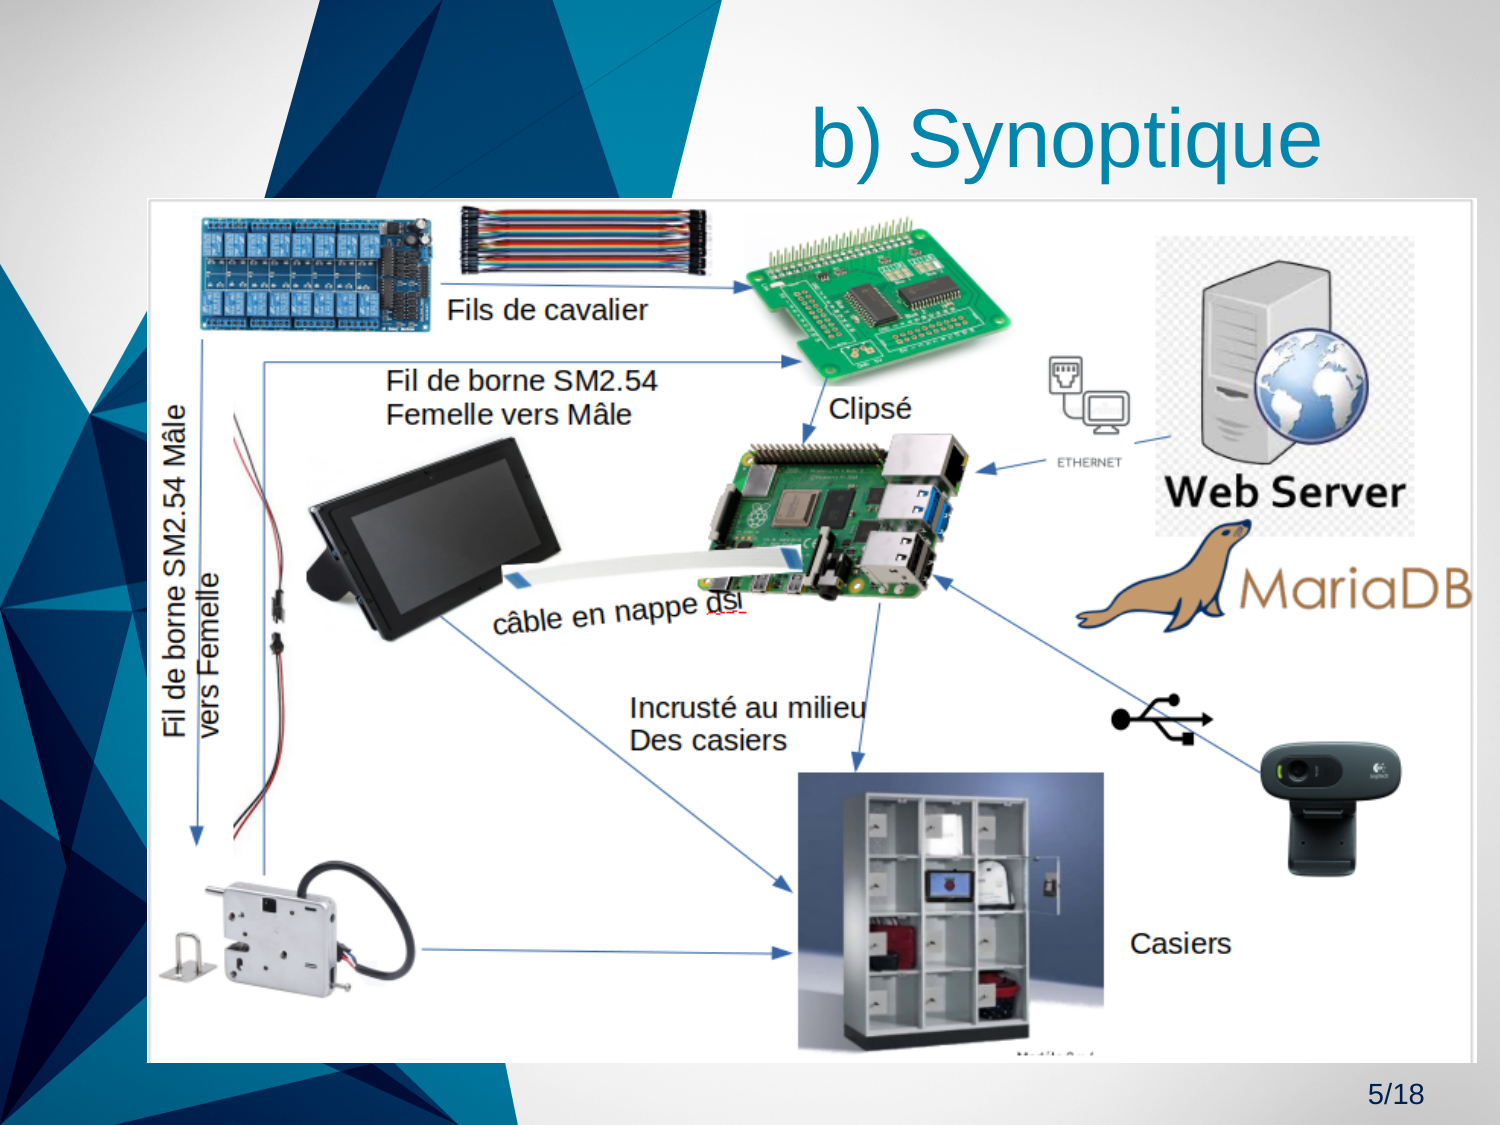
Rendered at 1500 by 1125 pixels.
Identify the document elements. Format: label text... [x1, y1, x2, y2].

title b) Synoptique [708, 44, 1425, 198]
picture [0, 0, 1500, 1125]
